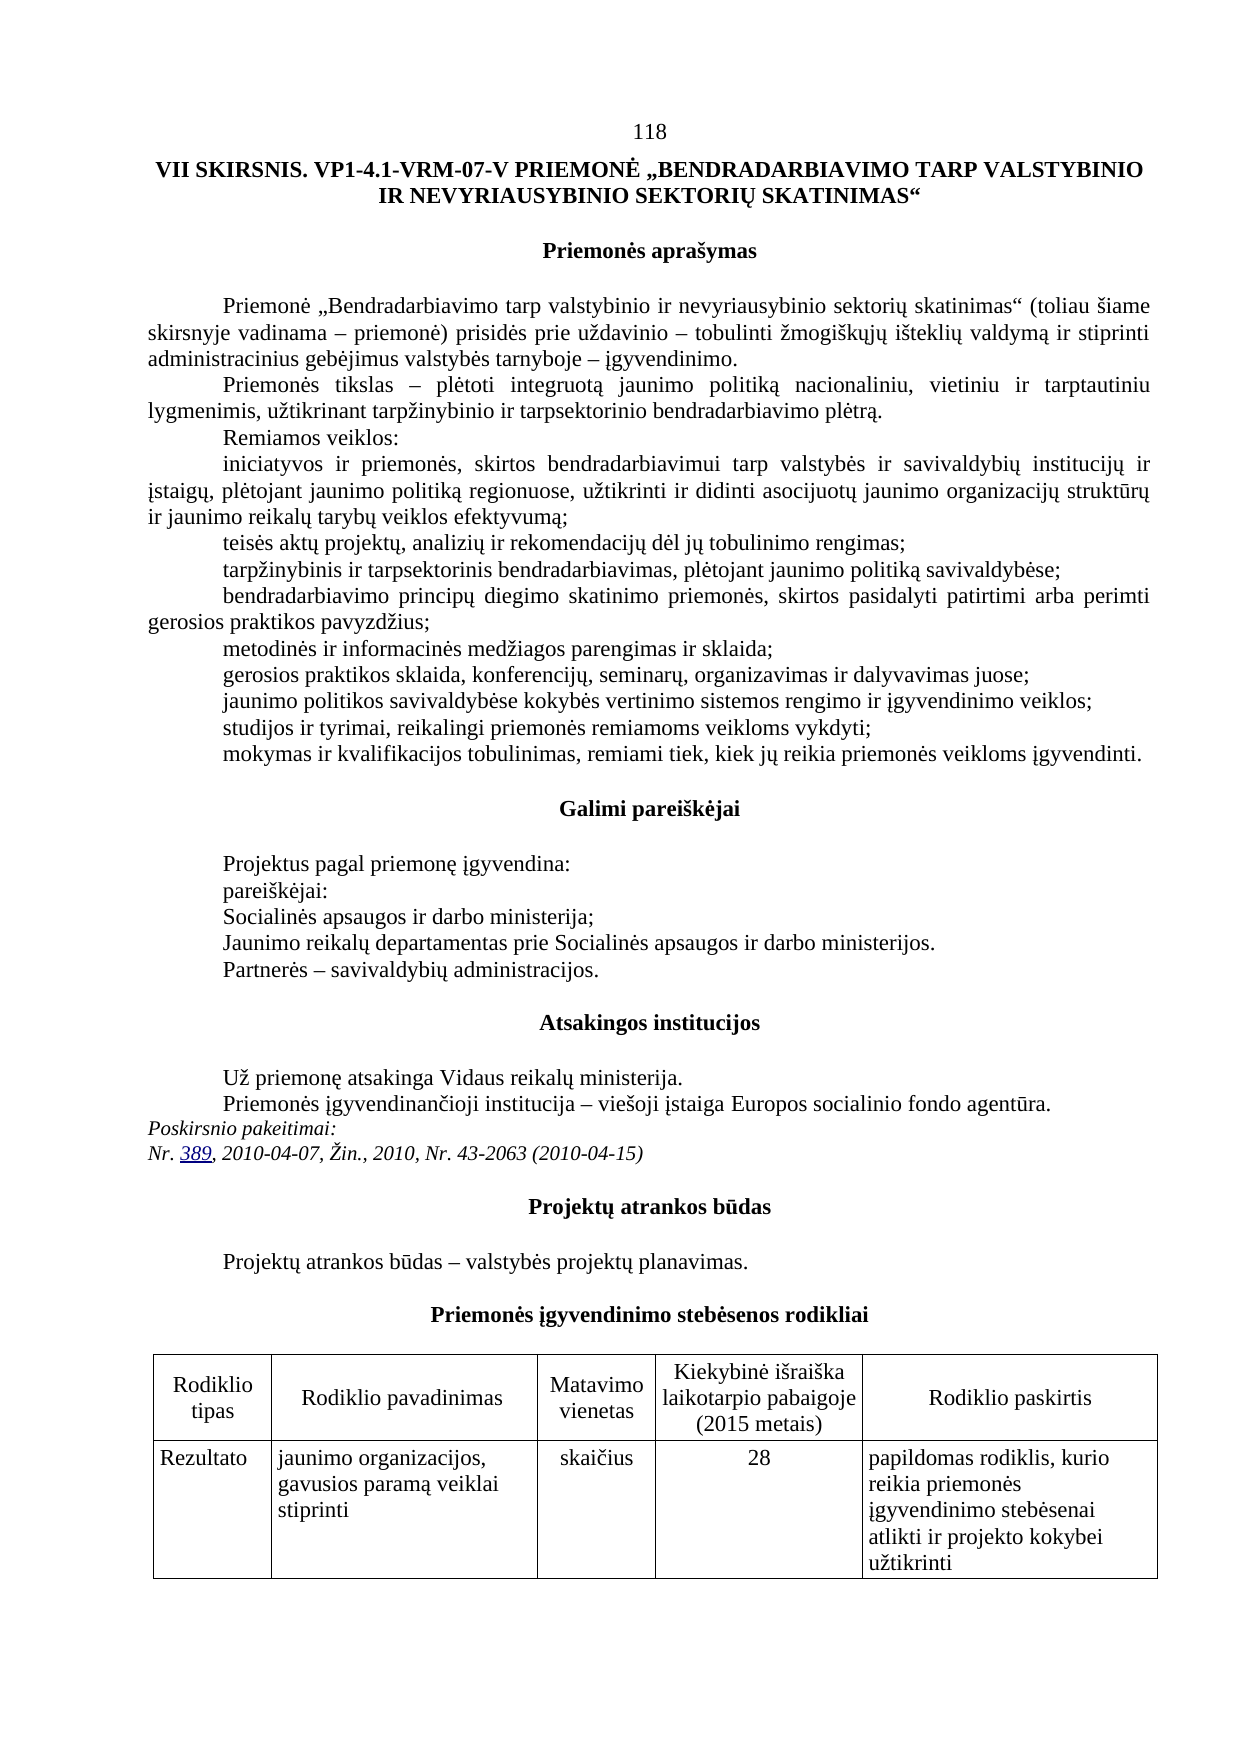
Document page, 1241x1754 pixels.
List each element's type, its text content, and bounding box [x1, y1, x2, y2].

text Atsakingos institucijos [148, 1008, 1152, 1035]
text Socialinės apsaugos ir darbo ministerija; [185, 903, 1152, 929]
table_header Rodiklio tipas [154, 1355, 271, 1440]
table_header Matavimo vienetas [538, 1355, 655, 1440]
text mokymas ir kvalifikacijos tobulinimas, remiami tiek, kiek jų reikia priemonės veikloms įgyvendinti. [148, 740, 1152, 767]
text Priemonė „Bendradarbiavimo tarp valstybinio ir nevyriausybinio sektorių skatinimas“ (toliau šiame skirsnyje vadinama – priemonė) prisidės prie uždavinio – tobulinti žmogiškųjų išteklių valdymą ir stiprinti administracinius gebėjimus valstybės tarnyboje – įgyvendinimo. [148, 292, 1152, 371]
text Nr. 389, 2010-04-07, Žin., 2010, Nr. 43-2063 (2010-04-15) [148, 1140, 1152, 1164]
subtitle VII SKIRSNIS. VP1-4.1-VRM-07-V PRIEMONĖ „BENDRADARBIAVIMO TARP VALSTYBINIO IR NEVYRIAUSYBINIO SEKTORIŲ SKATINIMAS“ [148, 156, 1152, 208]
text metodinės ir informacinės medžiagos parengimas ir sklaida; [148, 635, 1152, 661]
table_cell Rezultato [154, 1441, 271, 1578]
text Priemonės įgyvendinančioji institucija – viešoji įstaiga Europos socialinio fondo agentūra. [148, 1090, 1152, 1116]
text Jaunimo reikalų departamentas prie Socialinės apsaugos ir darbo ministerijos. [185, 929, 1152, 956]
text jaunimo politikos savivaldybėse kokybės vertinimo sistemos rengimo ir įgyvendinimo veiklos; [148, 687, 1152, 714]
text studijos ir tyrimai, reikalingi priemonės remiamoms veikloms vykdyti; [148, 714, 1152, 740]
text pareiškėjai: [185, 877, 1152, 903]
text Projektus pagal priemonę įgyvendina: [148, 850, 1152, 877]
table_header Rodiklio paskirtis [863, 1355, 1157, 1440]
table_cell 28 [656, 1441, 862, 1578]
text gerosios praktikos sklaida, konferencijų, seminarų, organizavimas ir dalyvavimas juose; [148, 661, 1152, 687]
text iniciatyvos ir priemonės, skirtos bendradarbiavimui tarp valstybės ir savivaldybių institucijų ir įstaigų, plėtojant jaunimo politiką regionuose, užtikrinti ir didinti asocijuotų jaunimo organizacijų struktūrų ir jaunimo reikalų tarybų veiklos efektyvumą; [148, 450, 1152, 529]
text teisės aktų projektų, analizių ir rekomendacijų dėl jų tobulinimo rengimas; [148, 529, 1152, 556]
table_cell jaunimo organizacijos, gavusios paramą veiklai stiprinti [272, 1441, 537, 1578]
table_cell papildomas rodiklis, kurio reikia priemonės įgyvendinimo stebėsenai atlikti ir projekto kokybei užtikrinti [863, 1441, 1157, 1578]
text Priemonės tikslas – plėtoti integruotą jaunimo politiką nacionaliniu, vietiniu ir tarptautiniu lygmenimis, užtikrinant tarpžinybinio ir tarpsektorinio bendradarbiavimo plėtrą. [148, 371, 1152, 424]
text Galimi pareiškėjai [148, 795, 1152, 822]
text Už priemonę atsakinga Vidaus reikalų ministerija. [148, 1064, 1152, 1090]
text Priemonės aprašymas [148, 237, 1152, 263]
text Remiamos veiklos: [148, 424, 1152, 450]
text Poskirsnio pakeitimai: [148, 1116, 1152, 1140]
text bendradarbiavimo principų diegimo skatinimo priemonės, skirtos pasidalyti patirtimi arba perimti gerosios praktikos pavyzdžius; [148, 582, 1152, 635]
text Priemonės įgyvendinimo stebėsenos rodikliai [148, 1301, 1152, 1327]
text tarpžinybinis ir tarpsektorinis bendradarbiavimas, plėtojant jaunimo politiką savivaldybėse; [148, 556, 1152, 582]
table_header Kiekybinė išraiška laikotarpio pabaigoje (2015 metais) [656, 1355, 862, 1440]
text Projektų atrankos būdas – valstybės projektų planavimas. [148, 1248, 1152, 1275]
table_header Rodiklio pavadinimas [272, 1355, 537, 1440]
text Partnerės – savivaldybių administracijos. [185, 956, 1152, 982]
table_cell skaičius [538, 1441, 655, 1578]
text Projektų atrankos būdas [148, 1193, 1152, 1219]
